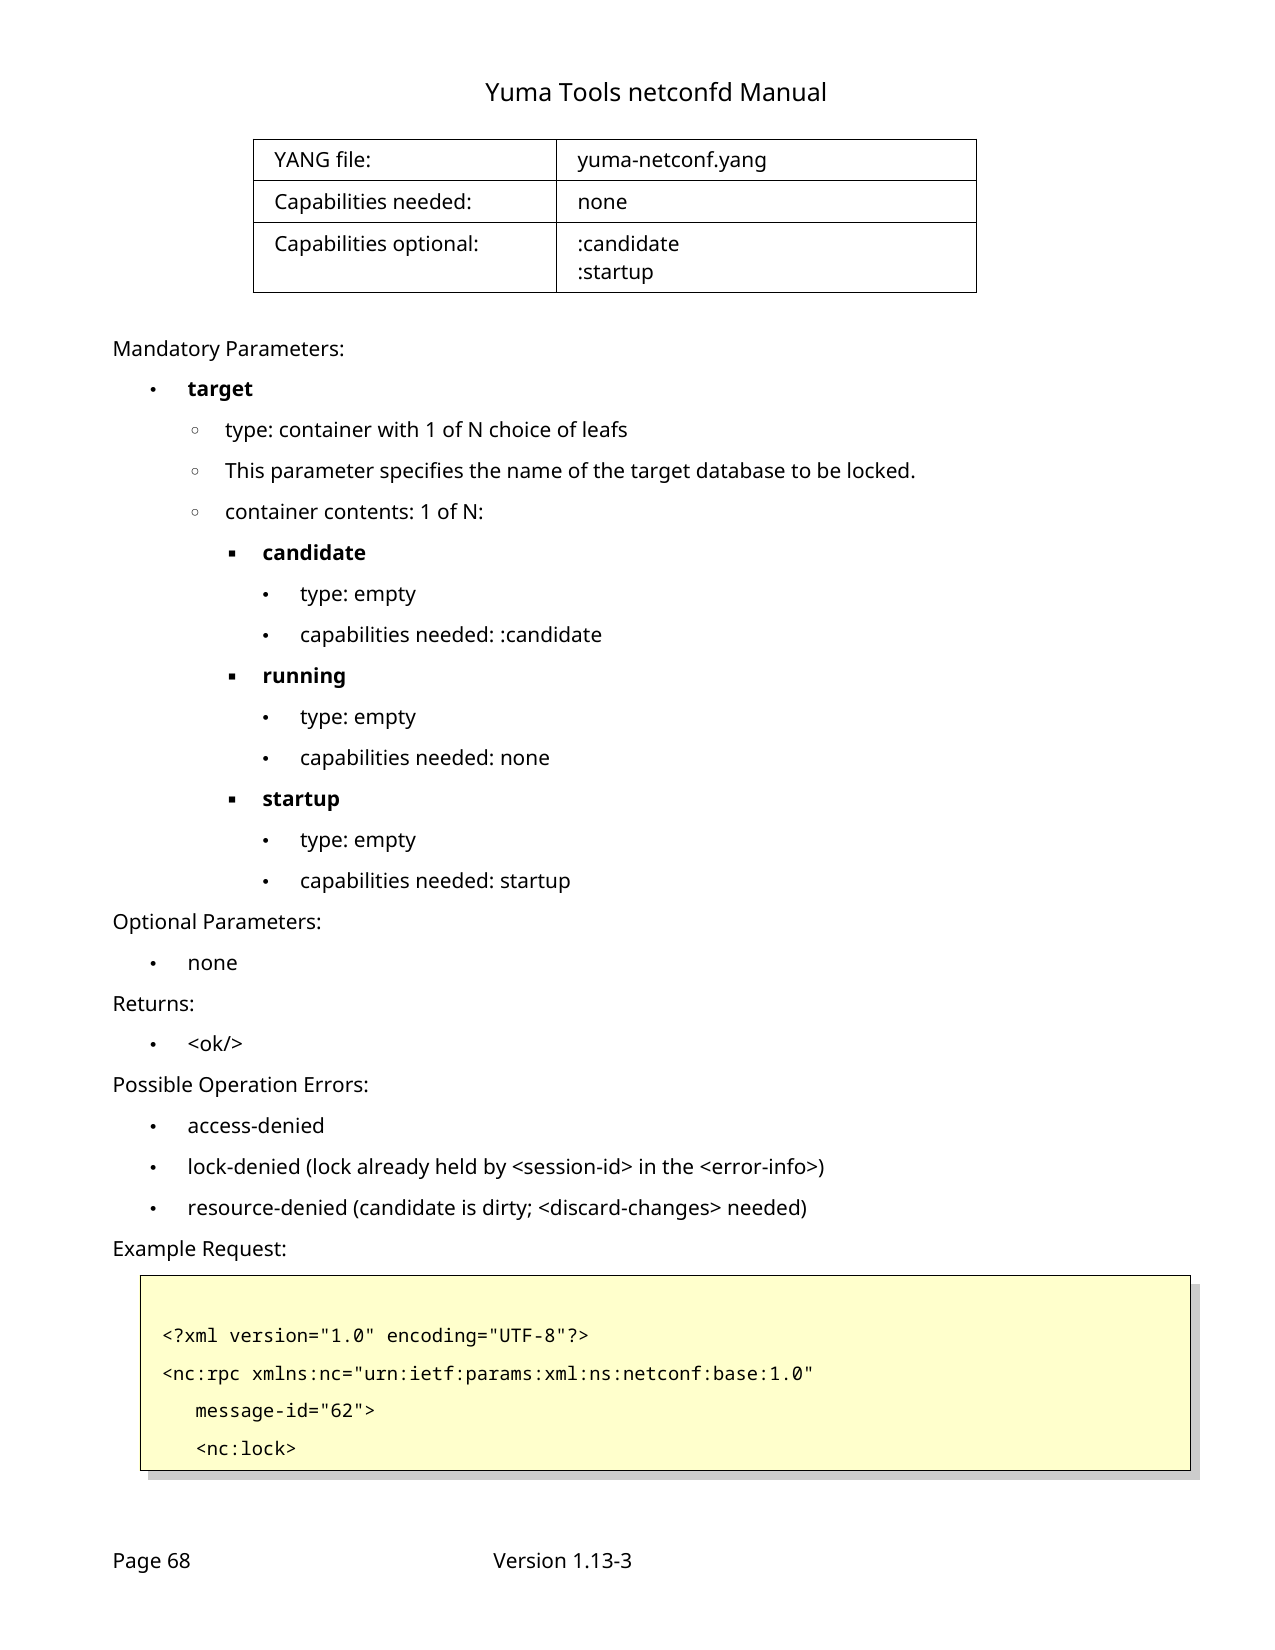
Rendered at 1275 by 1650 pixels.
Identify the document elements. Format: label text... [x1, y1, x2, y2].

text Optional Parameters: [112, 907, 1200, 935]
list candidate [225, 538, 1200, 567]
text Example Request: [112, 1234, 1200, 1263]
text <?xml version="1.0" encoding="UTF-8"?> [141, 1313, 1190, 1348]
table_cell Capabilities needed: [254, 181, 556, 222]
list type: empty [262, 825, 1200, 853]
list <ok/> [150, 1029, 1200, 1058]
list This parameter specifies the name of the target database to be locked. [187, 456, 1200, 485]
text Possible Operation Errors: [112, 1071, 1200, 1099]
table_cell none [557, 181, 976, 222]
list target [150, 374, 1200, 403]
text Mandatory Parameters: [112, 334, 1200, 362]
text <nc:lock> [141, 1425, 1190, 1470]
text <nc:rpc xmlns:nc="urn:ietf:params:xml:ns:netconf:base:1.0" [141, 1350, 1190, 1386]
list lock-denied (lock already held by <session-id> in the <error-info>) [150, 1152, 1200, 1181]
table_cell :candidate :startup [557, 223, 976, 292]
list container contents: 1 of N: [187, 497, 1200, 526]
list capabilities needed: none [262, 743, 1200, 771]
list type: empty [262, 702, 1200, 731]
list type: container with 1 of N choice of leafs [187, 416, 1200, 444]
list capabilities needed: :candidate [262, 620, 1200, 649]
list type: empty [262, 579, 1200, 608]
list resource-denied (candidate is dirty; <discard-changes> needed) [150, 1193, 1200, 1222]
text Returns: [112, 989, 1200, 1017]
table_cell yuma-netconf.yang [557, 140, 976, 180]
list startup [225, 784, 1200, 812]
table_cell Capabilities optional: [254, 223, 556, 292]
list capabilities needed: startup [262, 866, 1200, 894]
table_cell YANG file: [254, 140, 556, 180]
list access-denied [150, 1111, 1200, 1140]
list running [225, 661, 1200, 689]
list none [150, 948, 1200, 976]
text message-id="62"> [141, 1388, 1190, 1423]
